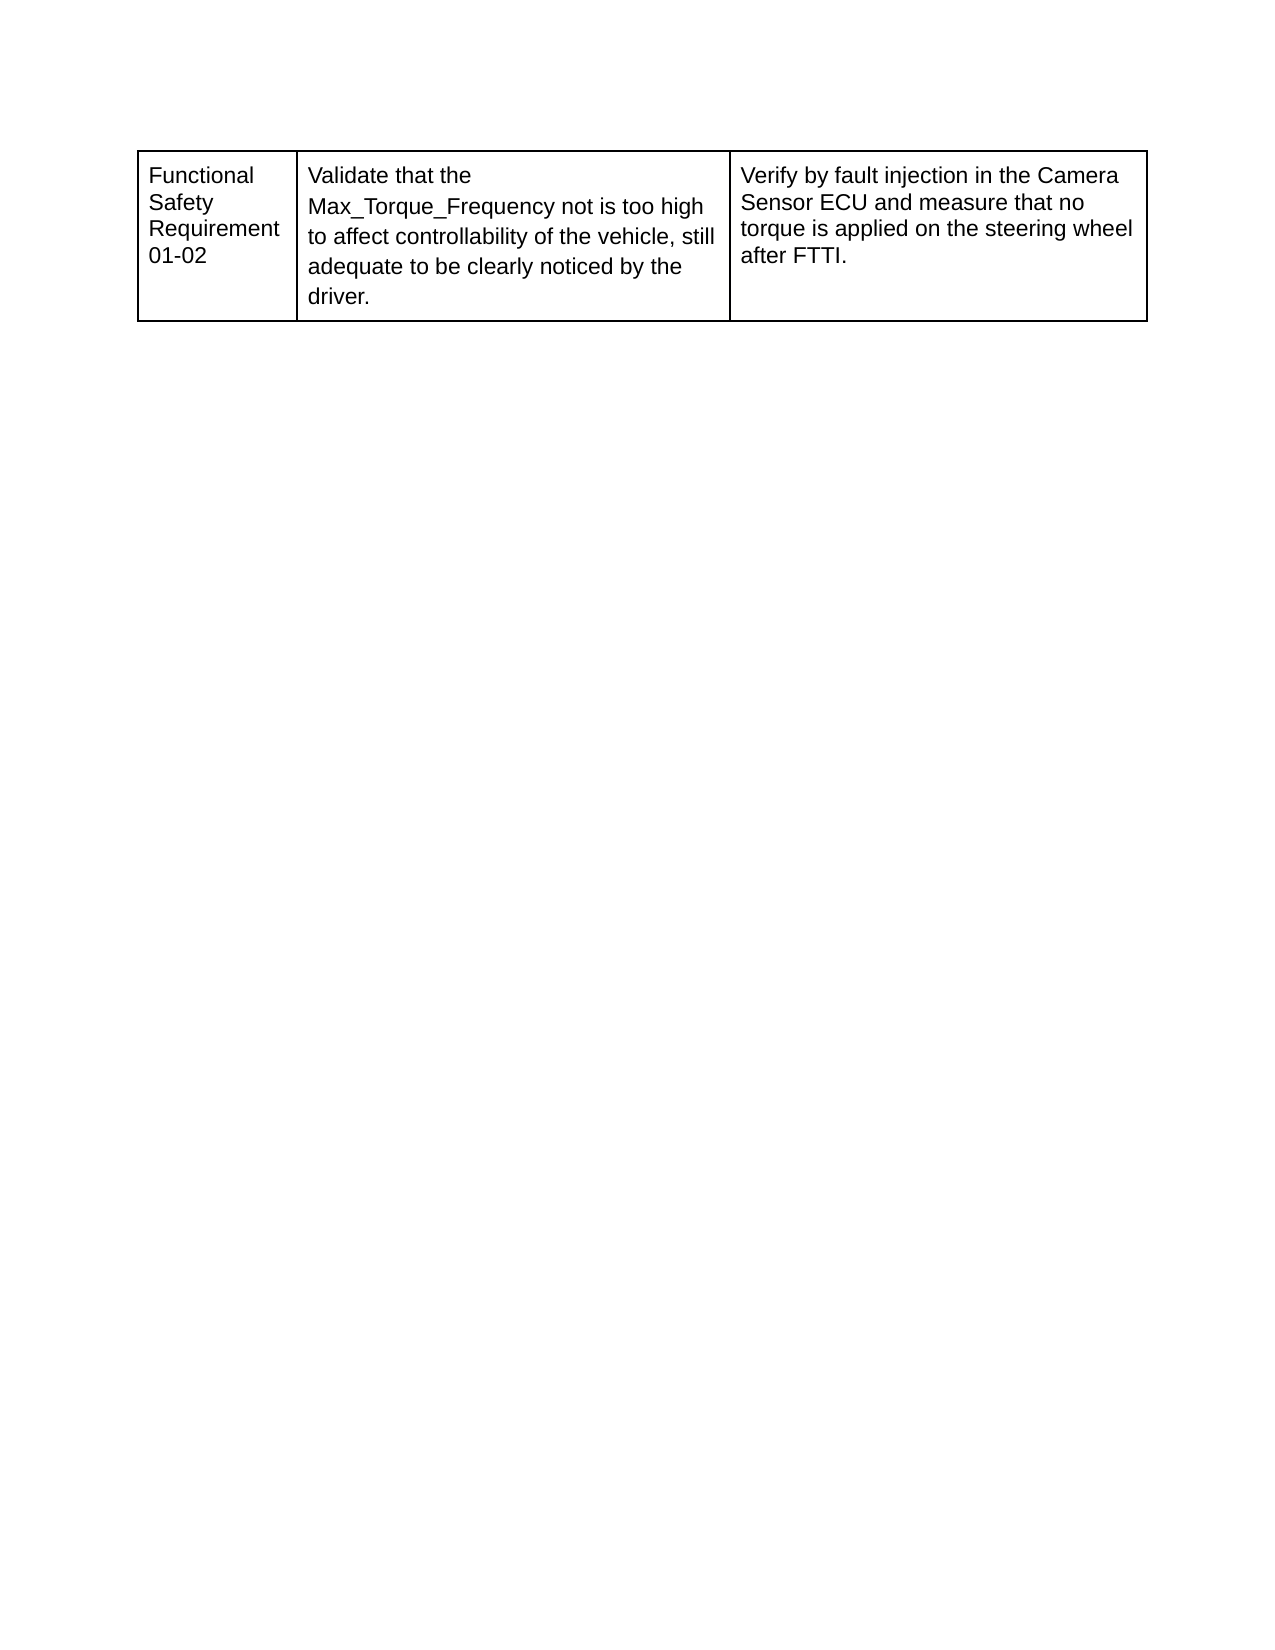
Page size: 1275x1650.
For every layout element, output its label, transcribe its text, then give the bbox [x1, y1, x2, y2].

table_cell Functional Safety Requirement 01-02 [139, 152, 296, 320]
table_cell Verify by fault injection in the Camera Sensor ECU and measure that no torque is applied on the steering wheel after FTTI. [731, 152, 1146, 320]
table_cell Validate that the Max_Torque_Frequency not is too high to affect controllability of the vehicle, still adequate to be clearly noticed by the driver. [298, 152, 729, 320]
